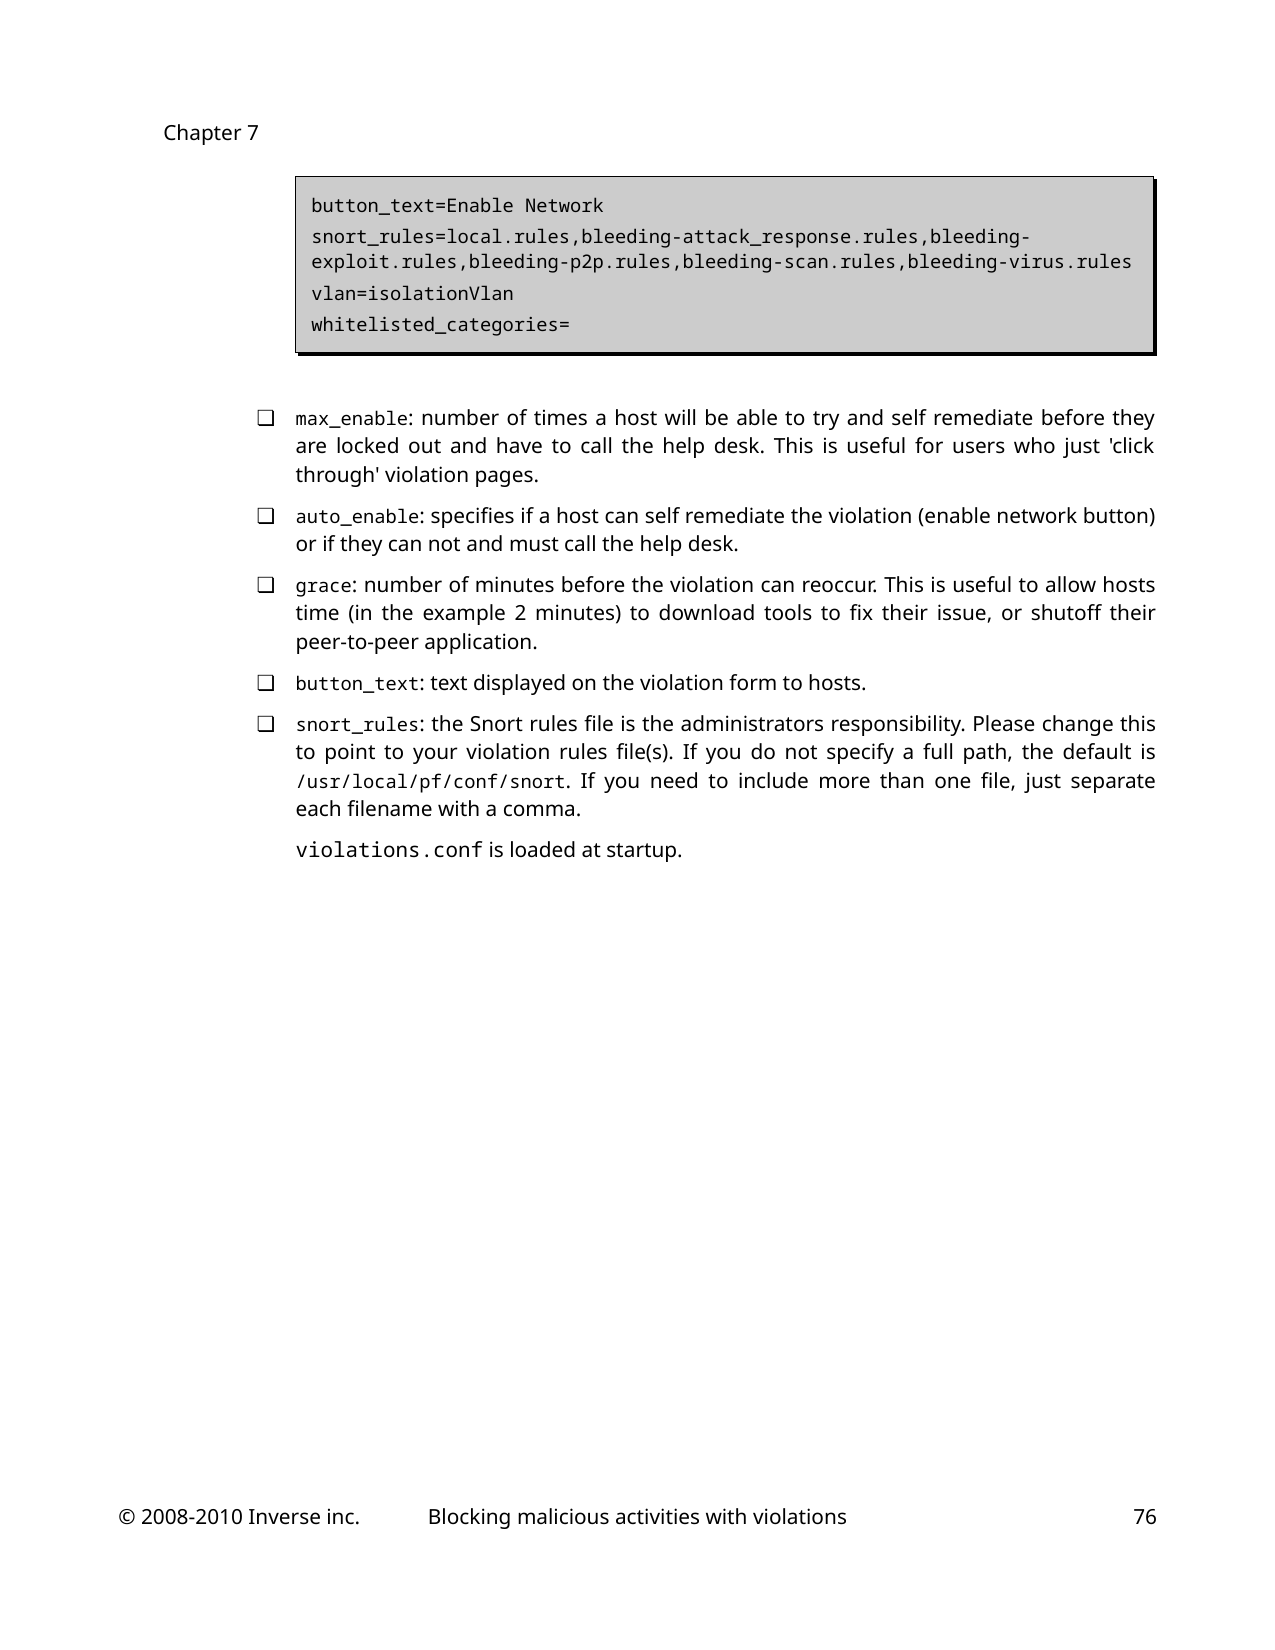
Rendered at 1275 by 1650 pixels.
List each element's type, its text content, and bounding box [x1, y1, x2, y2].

text violations.conf is loaded at startup. [295, 835, 1157, 863]
text snort_rules=local.rules,bleeding-attack_response.rules,bleeding-exploit.rules,bleeding-p2p.rules,bleeding-scan.rules,bleeding-virus.rules [296, 207, 1153, 264]
list ❏ auto_enable: specifies if a host can self remediate the violation (enable network button) or if they can not and must call the help desk. [256, 501, 1157, 558]
text vlan=isolationVlan [296, 264, 1153, 296]
list ❏ snort_rules: the Snort rules file is the administrators responsibility. Please change this to point to your violation rules file(s). If you do not specify a full path, the default is /usr/local/pf/conf/snort. If you need to include more than one file, just separate each filename with a comma. [256, 709, 1157, 823]
text button_text=Enable Network [296, 177, 1153, 207]
list ❏ button_text: text displayed on the violation form to hosts. [256, 668, 1157, 696]
list ❏ max_enable: number of times a host will be able to try and self remediate before they are locked out and have to call the help desk. This is useful for users who just 'click through' violation pages. [256, 403, 1157, 488]
list ❏ grace: number of minutes before the violation can reoccur. This is useful to allow hosts time (in the example 2 minutes) to download tools to fix their issue, or shutoff their peer-to-peer application. [256, 570, 1157, 655]
text whitelisted_categories= [296, 296, 1153, 352]
